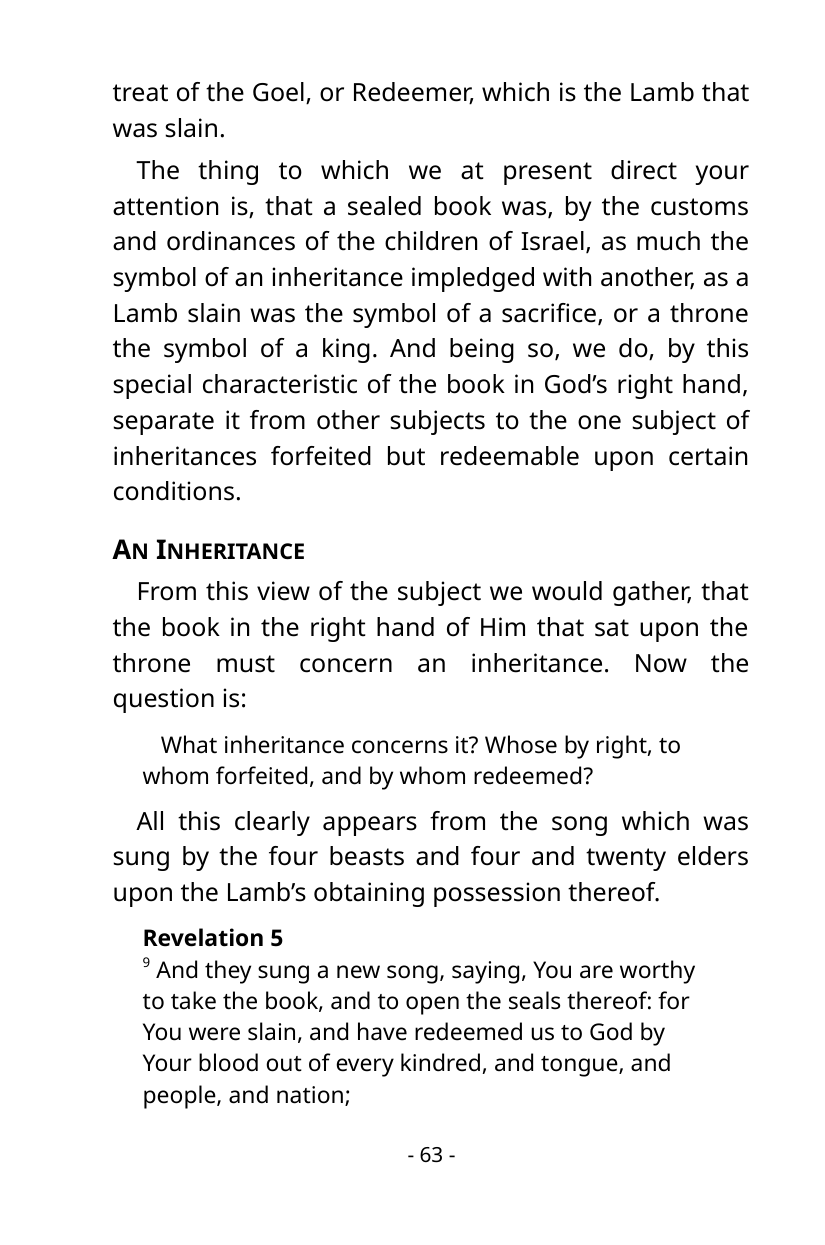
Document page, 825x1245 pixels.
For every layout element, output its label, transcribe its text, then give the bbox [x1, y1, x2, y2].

text From this view of the subject we would gather, that the book in the right hand of Him that sat upon the throne must concern an inheritance. Now the question is: [112, 574, 750, 715]
subtitle An Inheritance [112, 531, 750, 568]
text treat of the Goel, or Redeemer, which is the Lamb that was slain. [112, 75, 750, 145]
text What inheritance concerns it? Whose by right, to whom forfeited, and by whom redeemed? [142, 729, 720, 791]
text Revelation 5 [142, 922, 750, 953]
text The thing to which we at present direct your attention is, that a sealed book was, by the customs and ordinances of the children of Israel, as much the symbol of an inheritance impledged with another, as a Lamb slain was the symbol of a sacrifice, or a throne the symbol of a king. And being so, we do, by this special characteristic of the book in God’s right hand, separate it from other subjects to the one subject of inheritances forfeited but redeemable upon certain conditions. [112, 152, 750, 508]
text All this clearly appears from the song which was sung by the four beasts and four and twenty elders upon the Lamb’s obtaining possession thereof. [112, 803, 750, 909]
text 9 And they sung a new song, saying, You are worthy to take the book, and to open the seals thereof: for You were slain, and have redeemed us to God by Your blood out of every kindred, and tongue, and people, and nation; [142, 953, 720, 1110]
